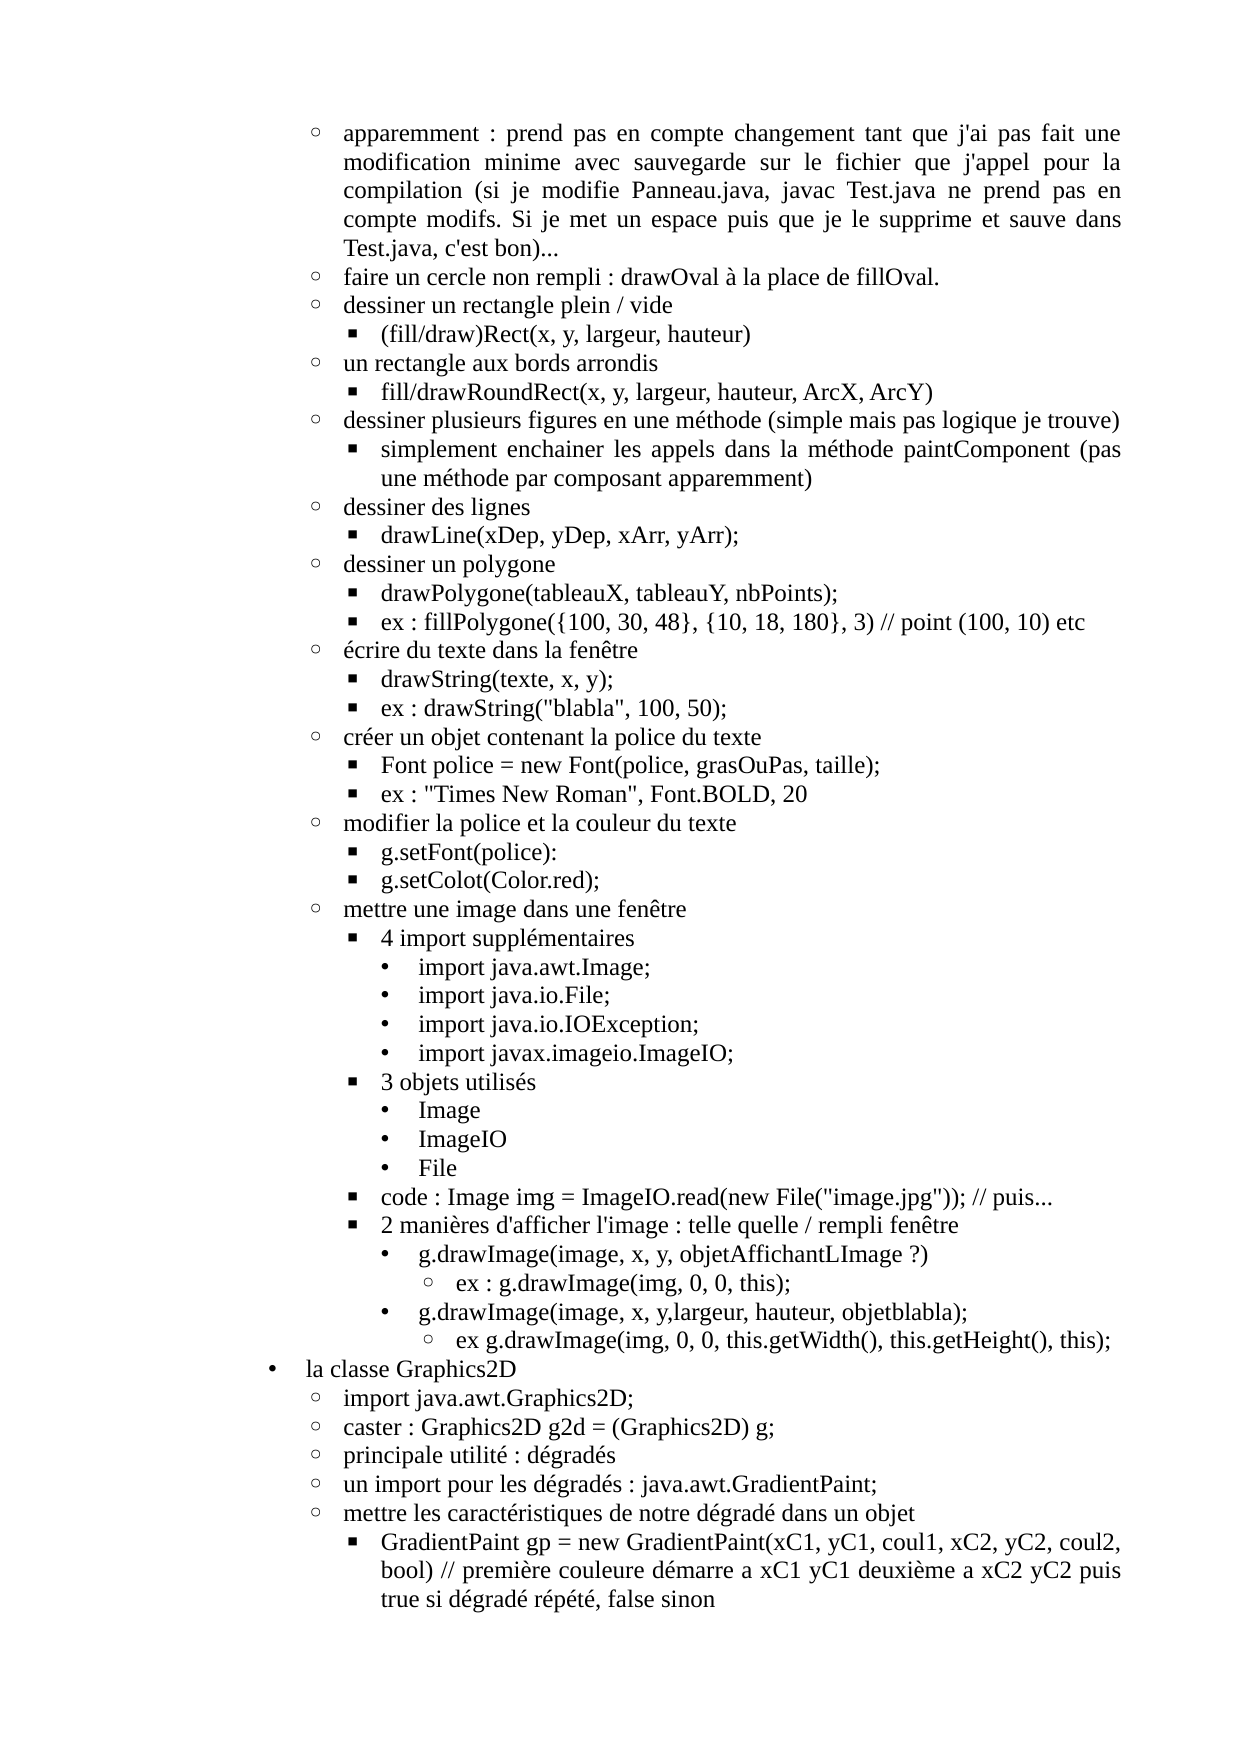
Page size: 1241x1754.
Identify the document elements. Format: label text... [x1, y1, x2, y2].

list g.drawImage(image, x, y, objetAffichantLImage ?) [381, 1239, 1122, 1268]
list ImageIO [381, 1124, 1122, 1153]
list g.drawImage(image, x, y,largeur, hauteur, objetblabla); [381, 1297, 1122, 1326]
list fill/drawRoundRect(x, y, largeur, hauteur, ArcX, ArcY) [343, 377, 1122, 406]
list import java.io.File; [381, 981, 1122, 1009]
list 4 import supplémentaires [343, 923, 1122, 952]
list import java.io.IOException; [381, 1009, 1122, 1038]
list ex : "Times New Roman", Font.BOLD, 20 [343, 779, 1122, 808]
list drawLine(xDep, yDep, xArr, yArr); [343, 521, 1122, 549]
list dessiner un rectangle plein / vide [306, 291, 1122, 319]
list ex : g.drawImage(img, 0, 0, this); [418, 1268, 1122, 1297]
list import java.awt.Image; [381, 952, 1122, 981]
list faire un cercle non rempli : drawOval à la place de fillOval. [306, 262, 1122, 291]
list écrire du texte dans la fenêtre [306, 636, 1122, 664]
list un rectangle aux bords arrondis [306, 348, 1122, 377]
list créer un objet contenant la police du texte [306, 722, 1122, 751]
list mettre les caractéristiques de notre dégradé dans un objet [306, 1498, 1122, 1527]
list drawPolygone(tableauX, tableauY, nbPoints); [343, 578, 1122, 607]
list modifier la police et la couleur du texte [306, 808, 1122, 837]
list import java.awt.Graphics2D; [306, 1383, 1122, 1412]
list la classe Graphics2D [268, 1354, 1122, 1383]
list (fill/draw)Rect(x, y, largeur, hauteur) [343, 319, 1122, 348]
list g.setColot(Color.red); [343, 866, 1122, 894]
list import javax.imageio.ImageIO; [381, 1038, 1122, 1067]
list ex g.drawImage(img, 0, 0, this.getWidth(), this.getHeight(), this); [418, 1326, 1122, 1354]
list 3 objets utilisés [343, 1067, 1122, 1096]
list Font police = new Font(police, grasOuPas, taille); [343, 751, 1122, 779]
list File [381, 1153, 1122, 1182]
list GradientPaint gp = new GradientPaint(xC1, yC1, coul1, xC2, yC2, coul2, bool) // première couleure démarre a xC1 yC1 deuxième a xC2 yC2 puis true si dégradé répété, false sinon [343, 1527, 1122, 1613]
list apparemment : prend pas en compte changement tant que j'ai pas fait une modification minime avec sauvegarde sur le fichier que j'appel pour la compilation (si je modifie Panneau.java, javac Test.java ne prend pas en compte modifs. Si je met un espace puis que je le supprime et sauve dans Test.java, c'est bon)... [306, 118, 1122, 262]
list ex : drawString("blabla", 100, 50); [343, 693, 1122, 722]
list dessiner un polygone [306, 549, 1122, 578]
list mettre une image dans une fenêtre [306, 894, 1122, 923]
list g.setFont(police): [343, 837, 1122, 866]
list 2 manières d'afficher l'image : telle quelle / rempli fenêtre [343, 1211, 1122, 1239]
list caster : Graphics2D g2d = (Graphics2D) g; [306, 1412, 1122, 1441]
list ex : fillPolygone({100, 30, 48}, {10, 18, 180}, 3) // point (100, 10) etc [343, 607, 1122, 636]
list dessiner plusieurs figures en une méthode (simple mais pas logique je trouve) [306, 406, 1122, 434]
list simplement enchainer les appels dans la méthode paintComponent (pas une méthode par composant apparemment) [343, 434, 1122, 492]
list code : Image img = ImageIO.read(new File("image.jpg")); // puis... [343, 1182, 1122, 1211]
list un import pour les dégradés : java.awt.GradientPaint; [306, 1469, 1122, 1498]
list Image [381, 1096, 1122, 1124]
list drawString(texte, x, y); [343, 664, 1122, 693]
list dessiner des lignes [306, 492, 1122, 521]
list principale utilité : dégradés [306, 1441, 1122, 1469]
